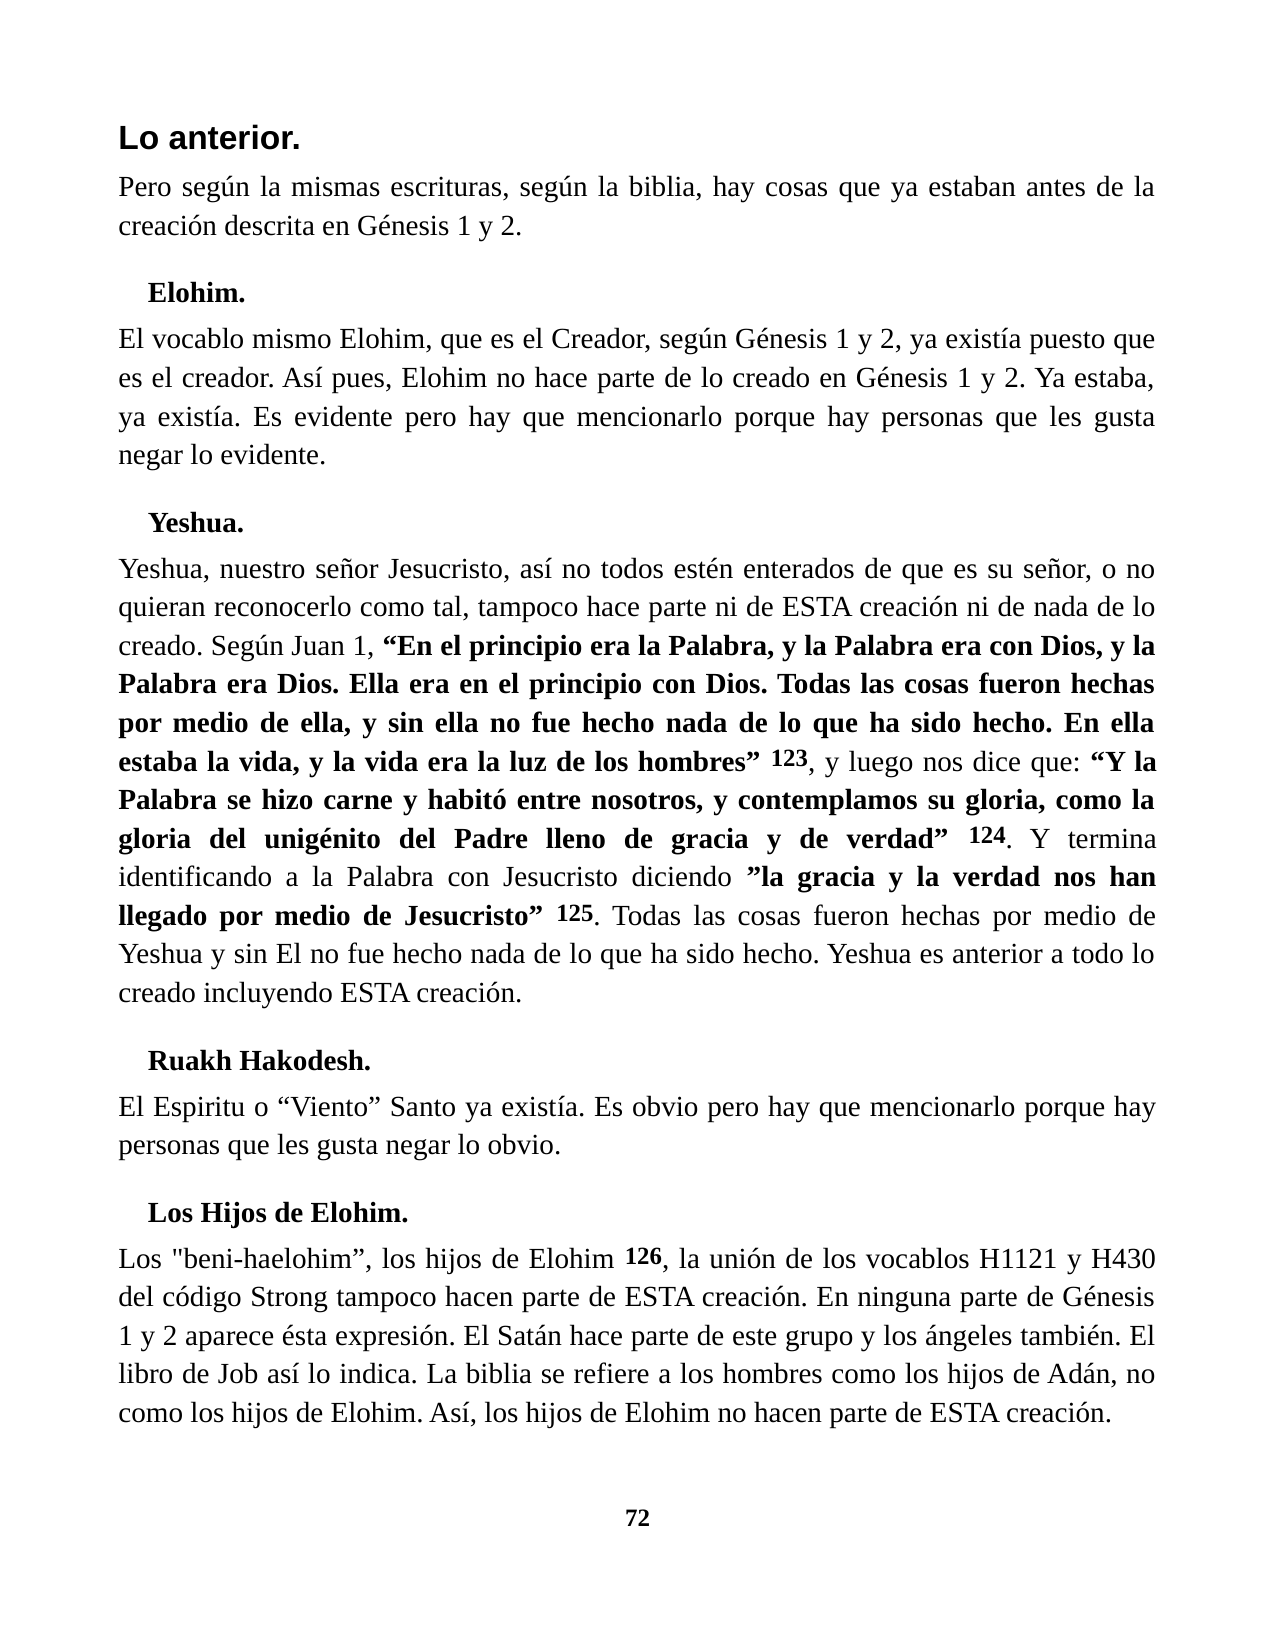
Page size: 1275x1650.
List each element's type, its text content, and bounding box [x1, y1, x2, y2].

subtitle Lo anterior. [118, 118, 1157, 157]
subtitle Ruakh Hakodesh. [148, 1043, 1157, 1076]
text El Espiritu o “Viento” Santo ya existía. Es obvio pero hay que mencionarlo porque hay personas que les gusta negar lo obvio. [118, 1089, 1157, 1161]
text El vocablo mismo Elohim, que es el Creador, según Génesis 1 y 2, ya existía puesto que es el creador. Así pues, Elohim no hace parte de lo creado en Génesis 1 y 2. Ya estaba, ya existía. Es evidente pero hay que mencionarlo porque hay personas que les gusta negar lo evidente. [118, 322, 1157, 471]
subtitle Yeshua. [148, 505, 1157, 538]
text Los "beni-haelohim”, los hijos de Elohim , la unión de los vocablos H1121 y H430 del código Strong tampoco hacen parte de ESTA creación. En ninguna parte de Génesis 1 y 2 aparece ésta expresión. El Satán hace parte de este grupo y los ángeles también. El libro de Job así lo indica. La biblia se refiere a los hombres como los hijos de Adán, no como los hijos de Elohim. Así, los hijos de Elohim no hacen parte de ESTA creación. [118, 1241, 1157, 1429]
text Yeshua, nuestro señor Jesucristo, así no todos estén enterados de que es su señor, o no quieran reconocerlo como tal, tampoco hace parte ni de ESTA creación ni de nada de lo creado. Según Juan 1, “En el principio era la Palabra, y la Palabra era con Dios, y la Palabra era Dios. Ella era en el principio con Dios. Todas las cosas fueron hechas por medio de ella, y sin ella no fue hecho nada de lo que ha sido hecho. En ella estaba la vida, y la vida era la luz de los hombres” , y luego nos dice que: “Y la Palabra se hizo carne y habitó entre nosotros, y contemplamos su gloria, como la gloria del unigénito del Padre lleno de gracia y de verdad” . Y termina identificando a la Palabra con Jesucristo diciendo ”la gracia y la verdad nos han llegado por medio de Jesucristo” . Todas las cosas fueron hechas por medio de Yeshua y sin El no fue hecho nada de lo que ha sido hecho. Yeshua es anterior a todo lo creado incluyendo ESTA creación. [118, 551, 1157, 1008]
subtitle Los Hijos de Elohim. [148, 1195, 1157, 1228]
text Pero según la mismas escrituras, según la biblia, hay cosas que ya estaban antes de la creación descrita en Génesis 1 y 2. [118, 169, 1157, 241]
subtitle Elohim. [148, 276, 1157, 309]
